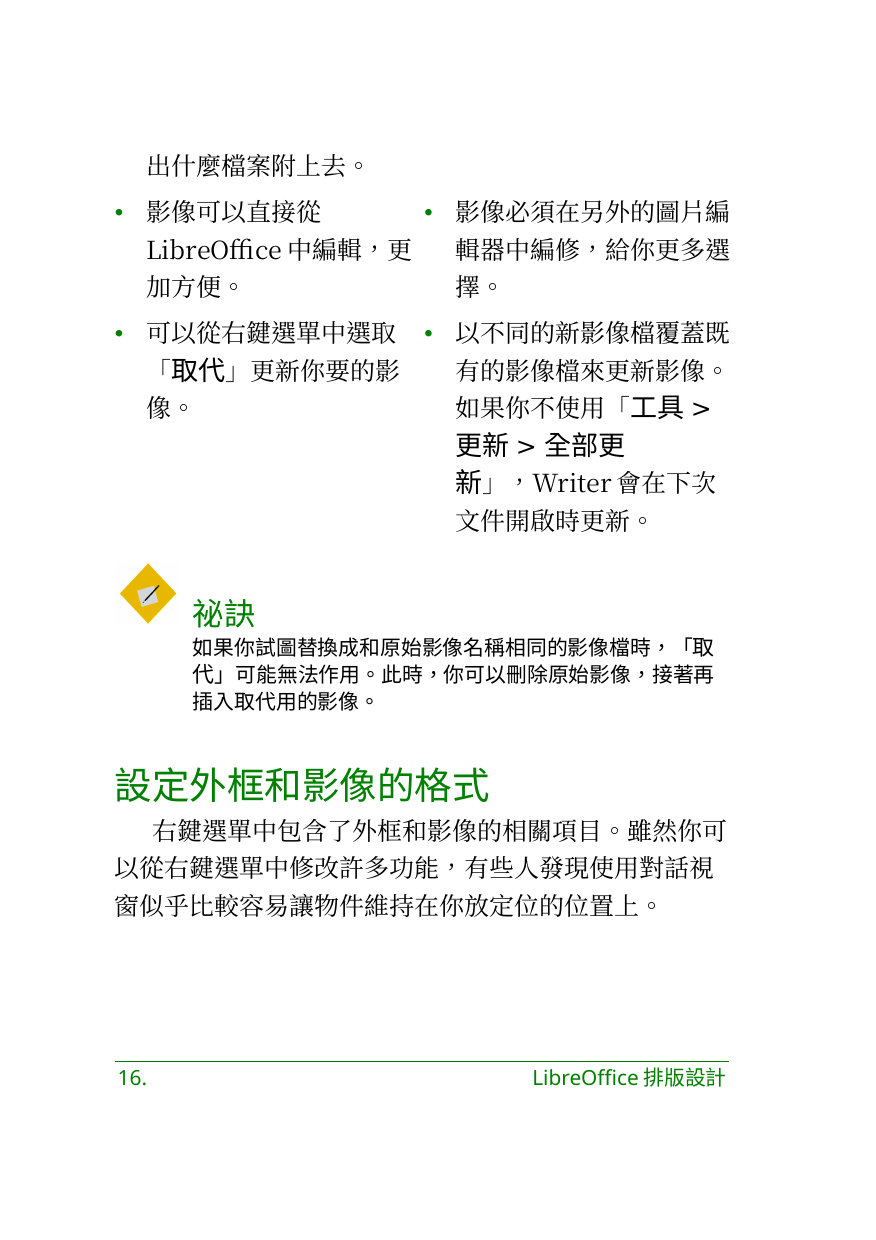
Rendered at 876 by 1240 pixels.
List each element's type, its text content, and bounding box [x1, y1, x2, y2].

table_cell 影像必須在另外的圖片編輯器中編修，給你更多選擇。 [424, 192, 733, 312]
picture [115, 562, 179, 625]
list 祕訣 [114, 561, 729, 634]
table_cell 影像可以直接從LibreOffice中編輯，更加方便。 [115, 192, 424, 312]
text 如果你試圖替換成和原始影像名稱相同的影像檔時，「取代」可能無法作用。此時，你可以刪除原始影像，接著再插入取代用的影像。 [193, 634, 729, 715]
table_cell [424, 146, 733, 192]
table_cell 以不同的新影像檔覆蓋既有的影像檔來更新影像。如果你不使用「工具 >更新 > 全部更新」，Writer會在下次文件開啟時更新。 [424, 313, 733, 546]
table_cell 可以從右鍵選單中選取「取代」更新你要的影像。 [115, 313, 424, 546]
table_cell 出什麼檔案附上去。 [115, 146, 424, 192]
subtitle 設定外框和影像的格式 [114, 756, 729, 810]
text 右鍵選單中包含了外框和影像的相關項目。雖然你可以從右鍵選單中修改許多功能，有些人發現使用對話視窗似乎比較容易讓物件維持在你放定位的位置上。 [114, 810, 729, 923]
